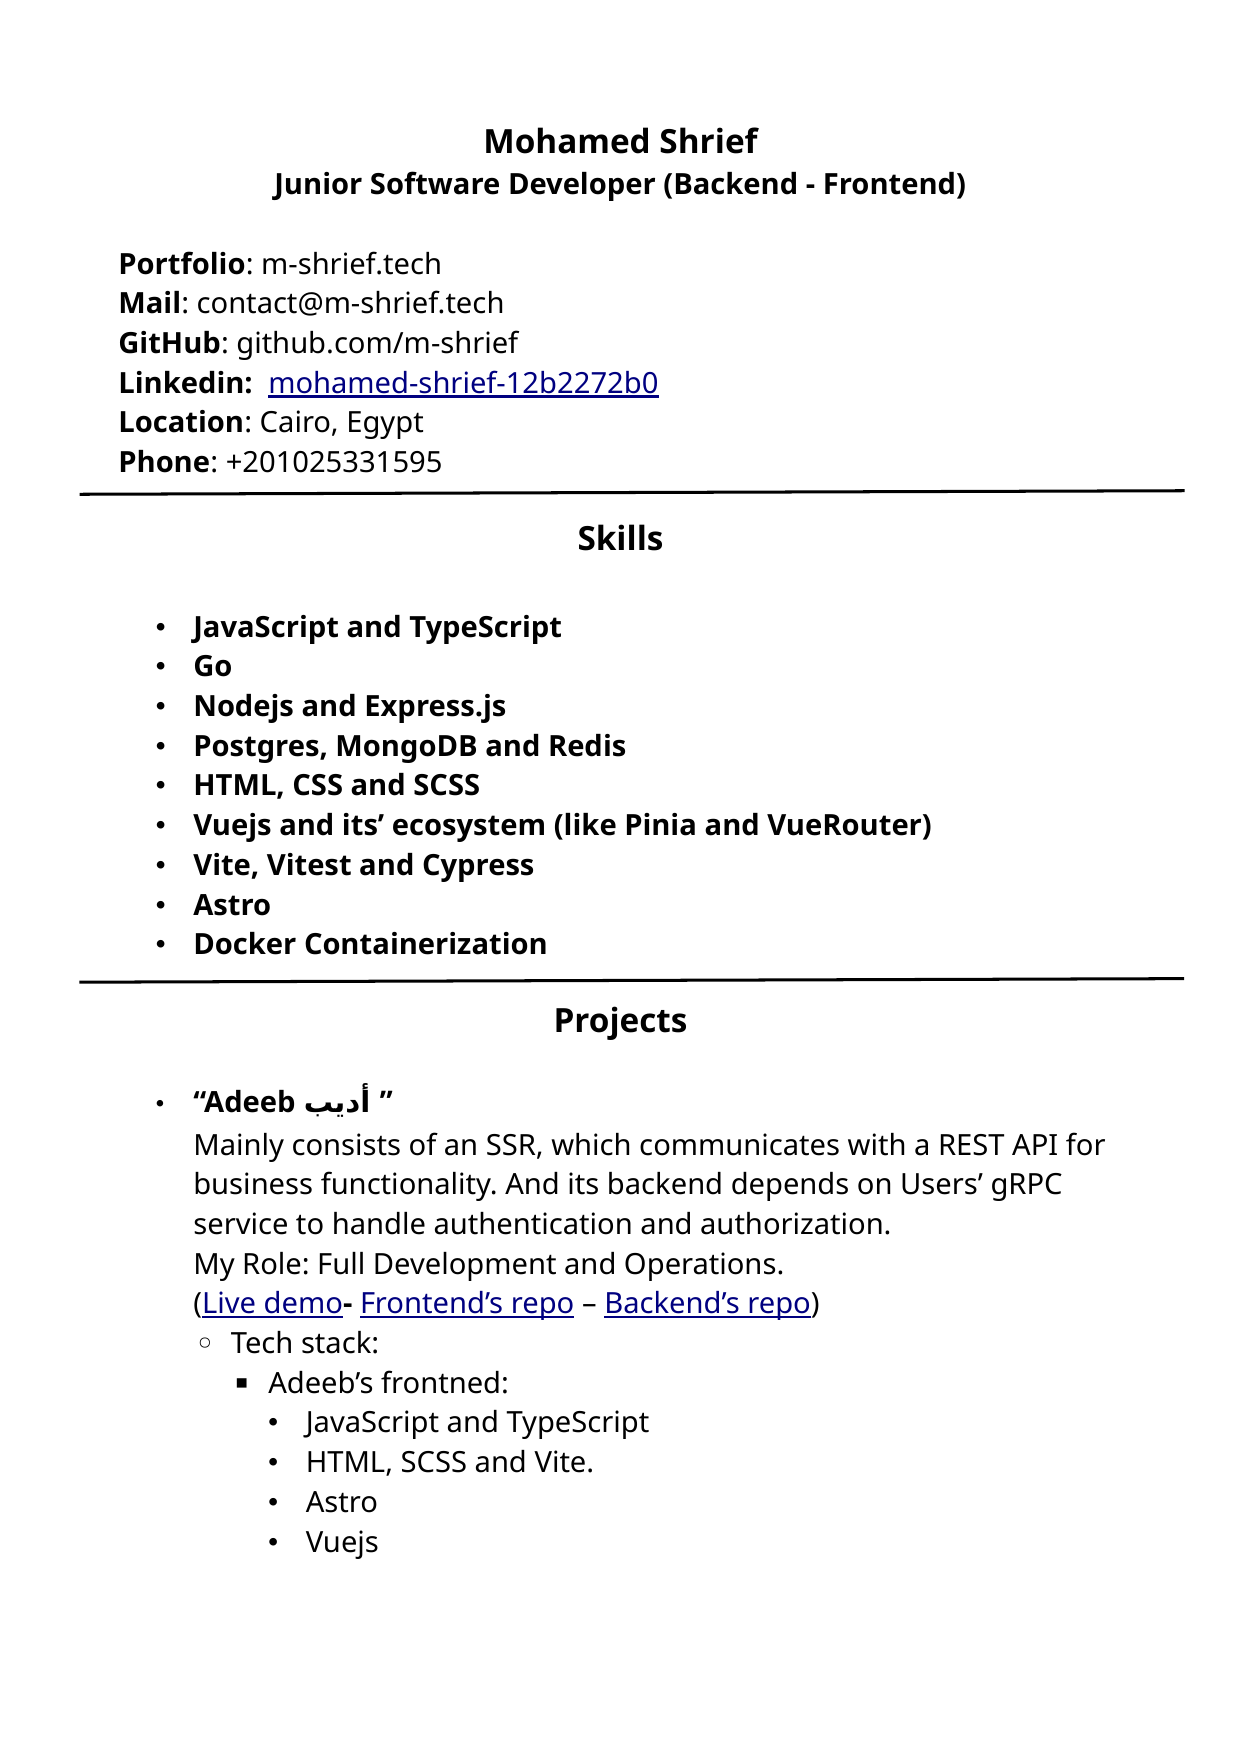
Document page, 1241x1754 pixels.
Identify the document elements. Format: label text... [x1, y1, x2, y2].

text Skills [118, 515, 1122, 561]
text Portfolio: m-shrief.tech [118, 243, 1122, 283]
list “Adeeb أديب ” Mainly consists of an SSR, which communicates with a REST API for business functionality. And its backend depends on Users’ gRPC service to handle authentication and authorization. My Role: Full Development and Operations. (Live demo- Frontend’s repo – Backend’s repo) [156, 1081, 1122, 1322]
text Linkedin: mohamed-shrief-12b2272b0 [118, 362, 1122, 402]
list HTML, CSS and SCSS [156, 765, 1122, 804]
list Postgres, MongoDB and Redis [156, 725, 1122, 765]
text Mail: contact@m-shrief.tech [118, 283, 1122, 322]
text Projects [118, 997, 1122, 1043]
list JavaScript and TypeScript [268, 1402, 1122, 1441]
list Adeeb’s frontned: [231, 1362, 1122, 1402]
list HTML, SCSS and Vite. [268, 1441, 1122, 1481]
text Mohamed Shrief [118, 118, 1122, 163]
list Vuejs [268, 1521, 1122, 1561]
list Tech stack: [193, 1322, 1122, 1362]
list Vite, Vitest and Cypress [156, 844, 1122, 884]
list Docker Containerization [156, 923, 1122, 963]
list Astro [268, 1481, 1122, 1521]
list Vuejs and its’ ecosystem (like Pinia and VueRouter) [156, 804, 1122, 844]
list Go [156, 646, 1122, 685]
text Location: Cairo, Egypt [118, 402, 1122, 441]
list JavaScript and TypeScript [156, 606, 1122, 646]
list Astro [156, 884, 1122, 923]
list Nodejs and Express.js [156, 685, 1122, 725]
text Junior Software Developer (Backend - Frontend) [118, 163, 1122, 203]
text GitHub: github.com/m-shrief [118, 322, 1122, 362]
text Phone: +201025331595 [118, 441, 1122, 481]
